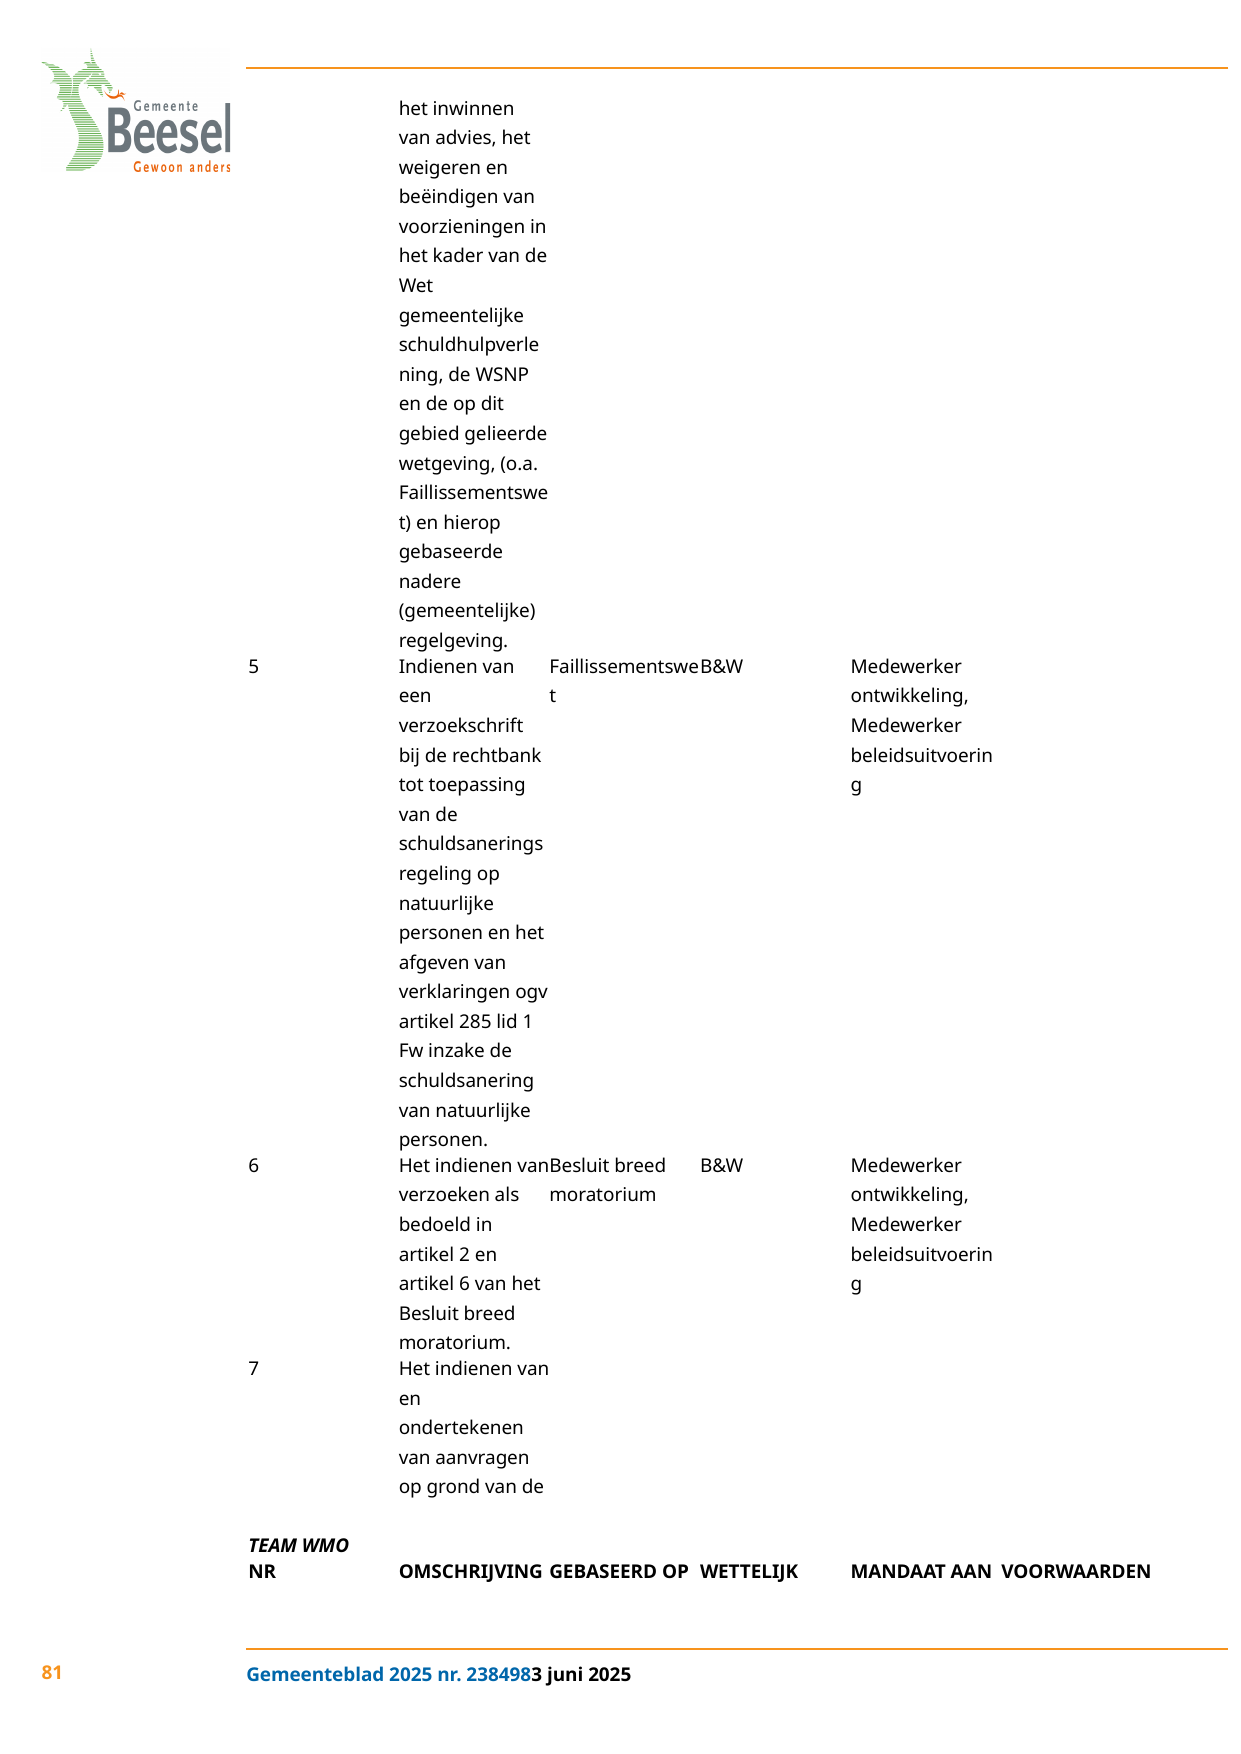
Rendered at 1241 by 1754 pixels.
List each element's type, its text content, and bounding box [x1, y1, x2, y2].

table_cell GEBASEERD OP [549, 1558, 700, 1584]
table_cell 7 [248, 1355, 398, 1499]
table_cell [1001, 95, 1152, 653]
picture [41, 47, 231, 172]
table_cell OMSCHRIJVING [399, 1558, 549, 1584]
table_cell [1001, 1355, 1152, 1499]
table_cell [549, 95, 700, 653]
table_cell B&W [700, 653, 850, 1152]
table_cell 5 [248, 653, 398, 1152]
table_cell VOORWAARDEN [1001, 1558, 1152, 1584]
table_cell [850, 95, 1001, 653]
table_cell Indienen van een verzoekschrift bij de rechtbank tot toepassing van de schuldsaneringsregeling op natuurlijke personen en het afgeven van verklaringen ogv artikel 285 lid 1 Fw inzake de schuldsanering van natuurlijke personen. [399, 653, 549, 1152]
table_cell Besluit breed moratorium [549, 1152, 700, 1355]
table_cell het inwinnen van advies, het weigeren en beëindigen van voorzieningen in het kader van de Wet gemeentelijke schuldhulpverlening, de WSNP en de op dit gebied gelieerde wetgeving, (o.a. Faillissementswet) en hierop gebaseerde nadere (gemeentelijke) regelgeving. [399, 95, 549, 653]
table_header TEAM WMO [248, 1532, 1152, 1558]
table_cell NR [248, 1558, 398, 1584]
table_cell 6 [248, 1152, 398, 1355]
table_cell MANDAAT AAN [850, 1558, 1001, 1584]
table_cell Het indienen van verzoeken als bedoeld in artikel 2 en artikel 6 van het Besluit breed moratorium. [399, 1152, 549, 1355]
table_cell Het indienen van en ondertekenen van aanvragen op grond van de [399, 1355, 549, 1499]
table_cell [549, 1355, 700, 1499]
table_cell B&W [700, 1152, 850, 1355]
table_cell [248, 95, 398, 653]
table_cell WETTELIJK [700, 1558, 850, 1584]
table_cell [700, 1355, 850, 1499]
table_cell [700, 95, 850, 653]
table_cell [1001, 653, 1152, 1152]
table_cell Medewerker ontwikkeling, Medewerker beleidsuitvoering [850, 1152, 1001, 1355]
table_cell [850, 1355, 1001, 1499]
table_cell Medewerker ontwikkeling, Medewerker beleidsuitvoering [850, 653, 1001, 1152]
table_cell Faillissementswet [549, 653, 700, 1152]
table_cell [1001, 1152, 1152, 1355]
